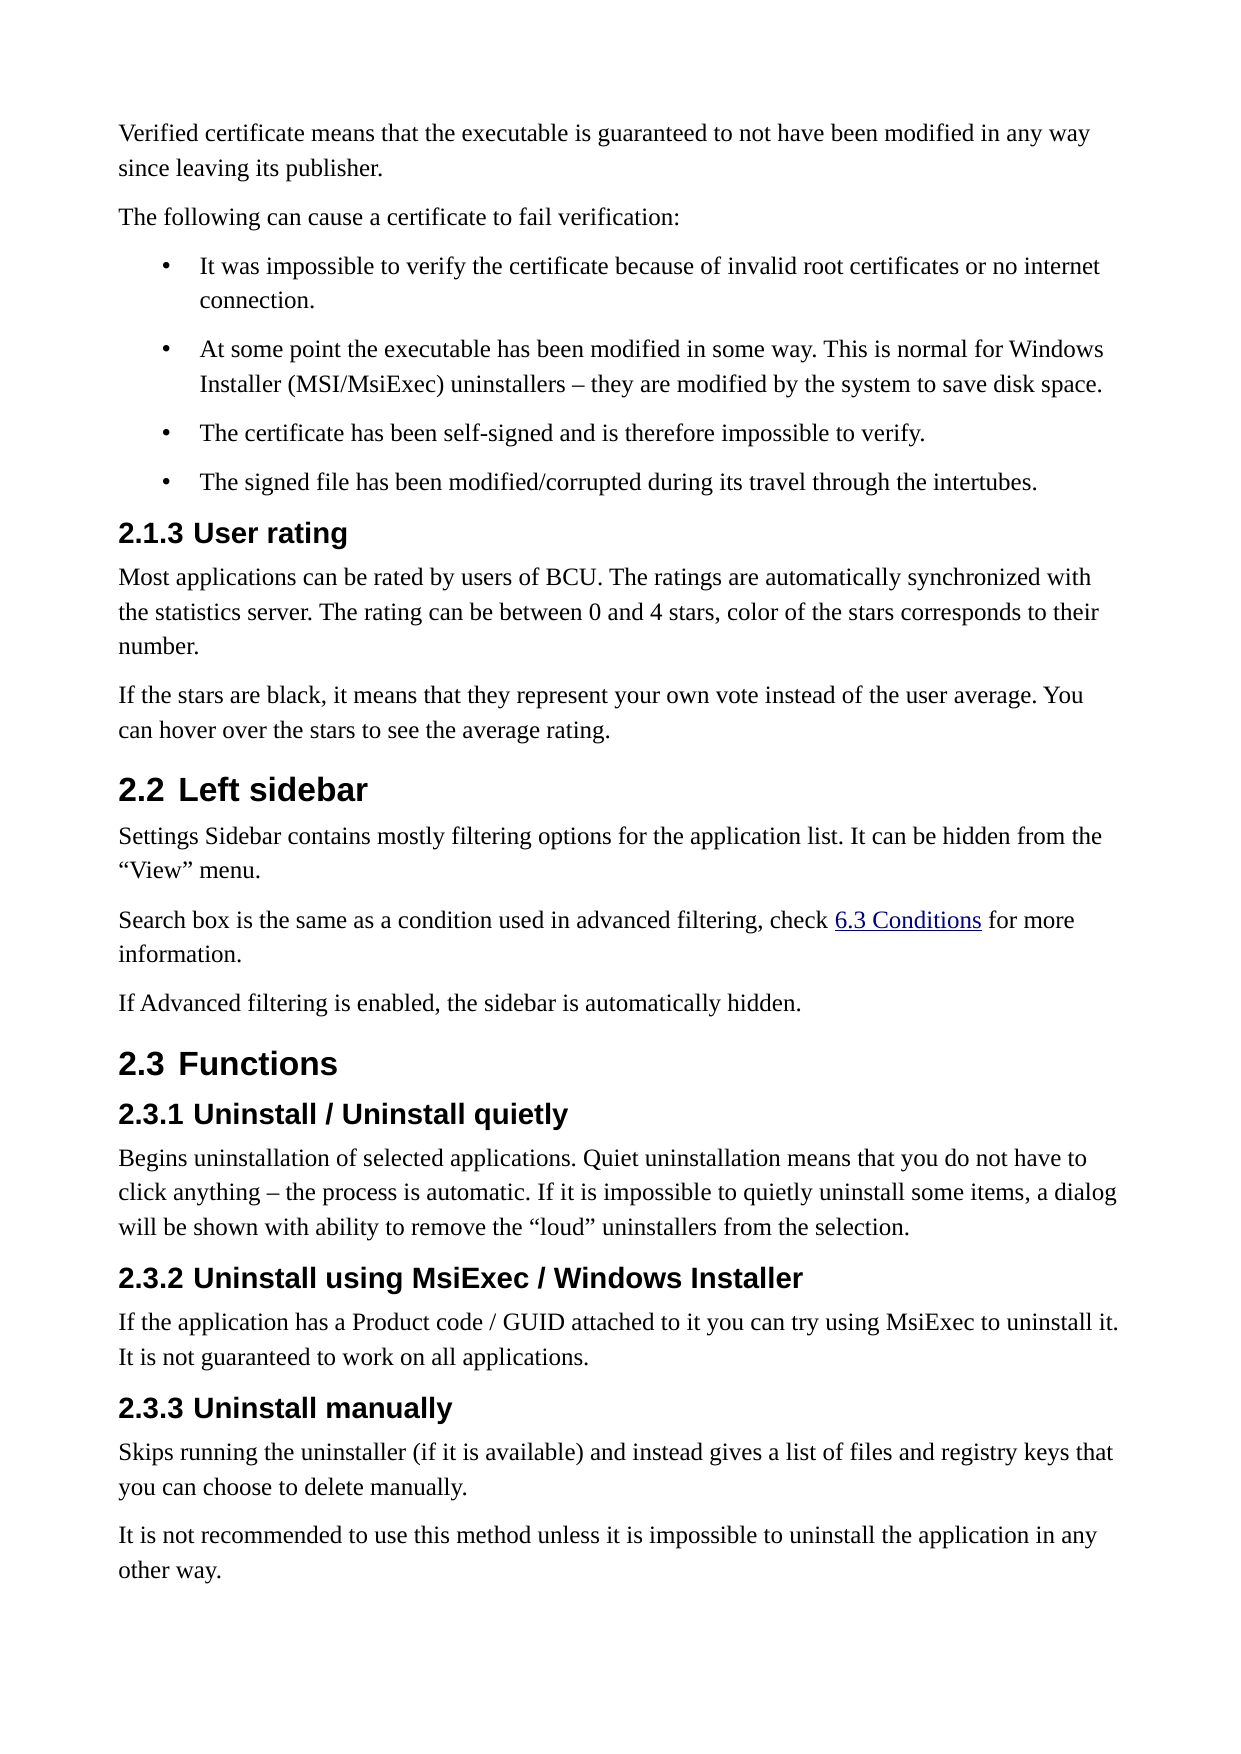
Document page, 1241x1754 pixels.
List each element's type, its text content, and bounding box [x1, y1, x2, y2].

text Settings Sidebar contains mostly filtering options for the application list. It can be hidden from the “View” menu. [118, 821, 1122, 884]
text The following can cause a certificate to fail verification: [118, 202, 1122, 230]
text If the stars are black, it means that they represent your own vote instead of the user average. You can hover over the stars to see the average rating. [118, 680, 1122, 743]
text If Advanced filtering is enabled, the sidebar is automatically hidden. [118, 988, 1122, 1017]
subtitle Uninstall manually [118, 1391, 1122, 1424]
text If the application has a Product code / GUID attached to it you can try using MsiExec to uninstall it. It is not guaranteed to work on all applications. [118, 1307, 1122, 1371]
subtitle Uninstall using MsiExec / Windows Installer [118, 1261, 1122, 1295]
list The certificate has been self-signed and is therefore impossible to verify. [162, 418, 1122, 447]
list The signed file has been modified/corrupted during its travel through the intertubes. [162, 467, 1122, 496]
text Verified certificate means that the executable is guaranteed to not have been modified in any way since leaving its publisher. [118, 118, 1122, 181]
text Skips running the uninstaller (if it is available) and instead gives a list of files and registry keys that you can choose to delete manually. [118, 1437, 1122, 1500]
text Begins uninstallation of selected applications. Quiet uninstallation means that you do not have to click anything – the process is automatic. If it is impossible to quietly uninstall some items, a dialog will be shown with ability to remove the “loud” uninstallers from the selection. [118, 1143, 1122, 1241]
text Search box is the same as a condition used in advanced filtering, check 6.3 Conditions for more information. [118, 905, 1122, 968]
subtitle Left sidebar [118, 770, 1122, 809]
subtitle User rating [118, 516, 1122, 550]
subtitle Uninstall / Uninstall quietly [118, 1097, 1122, 1131]
list It was impossible to verify the certificate because of invalid root certificates or no internet connection. [162, 251, 1122, 314]
text It is not recommended to use this method unless it is impossible to uninstall the application in any other way. [118, 1521, 1122, 1584]
list At some point the executable has been modified in some way. This is normal for Windows Installer (MSI/MsiExec) uninstallers – they are modified by the system to save disk space. [162, 334, 1122, 397]
subtitle Functions [118, 1043, 1122, 1082]
text Most applications can be rated by users of BCU. The ratings are automatically synchronized with the statistics server. The rating can be between 0 and 4 stars, color of the stars corresponds to their number. [118, 562, 1122, 660]
